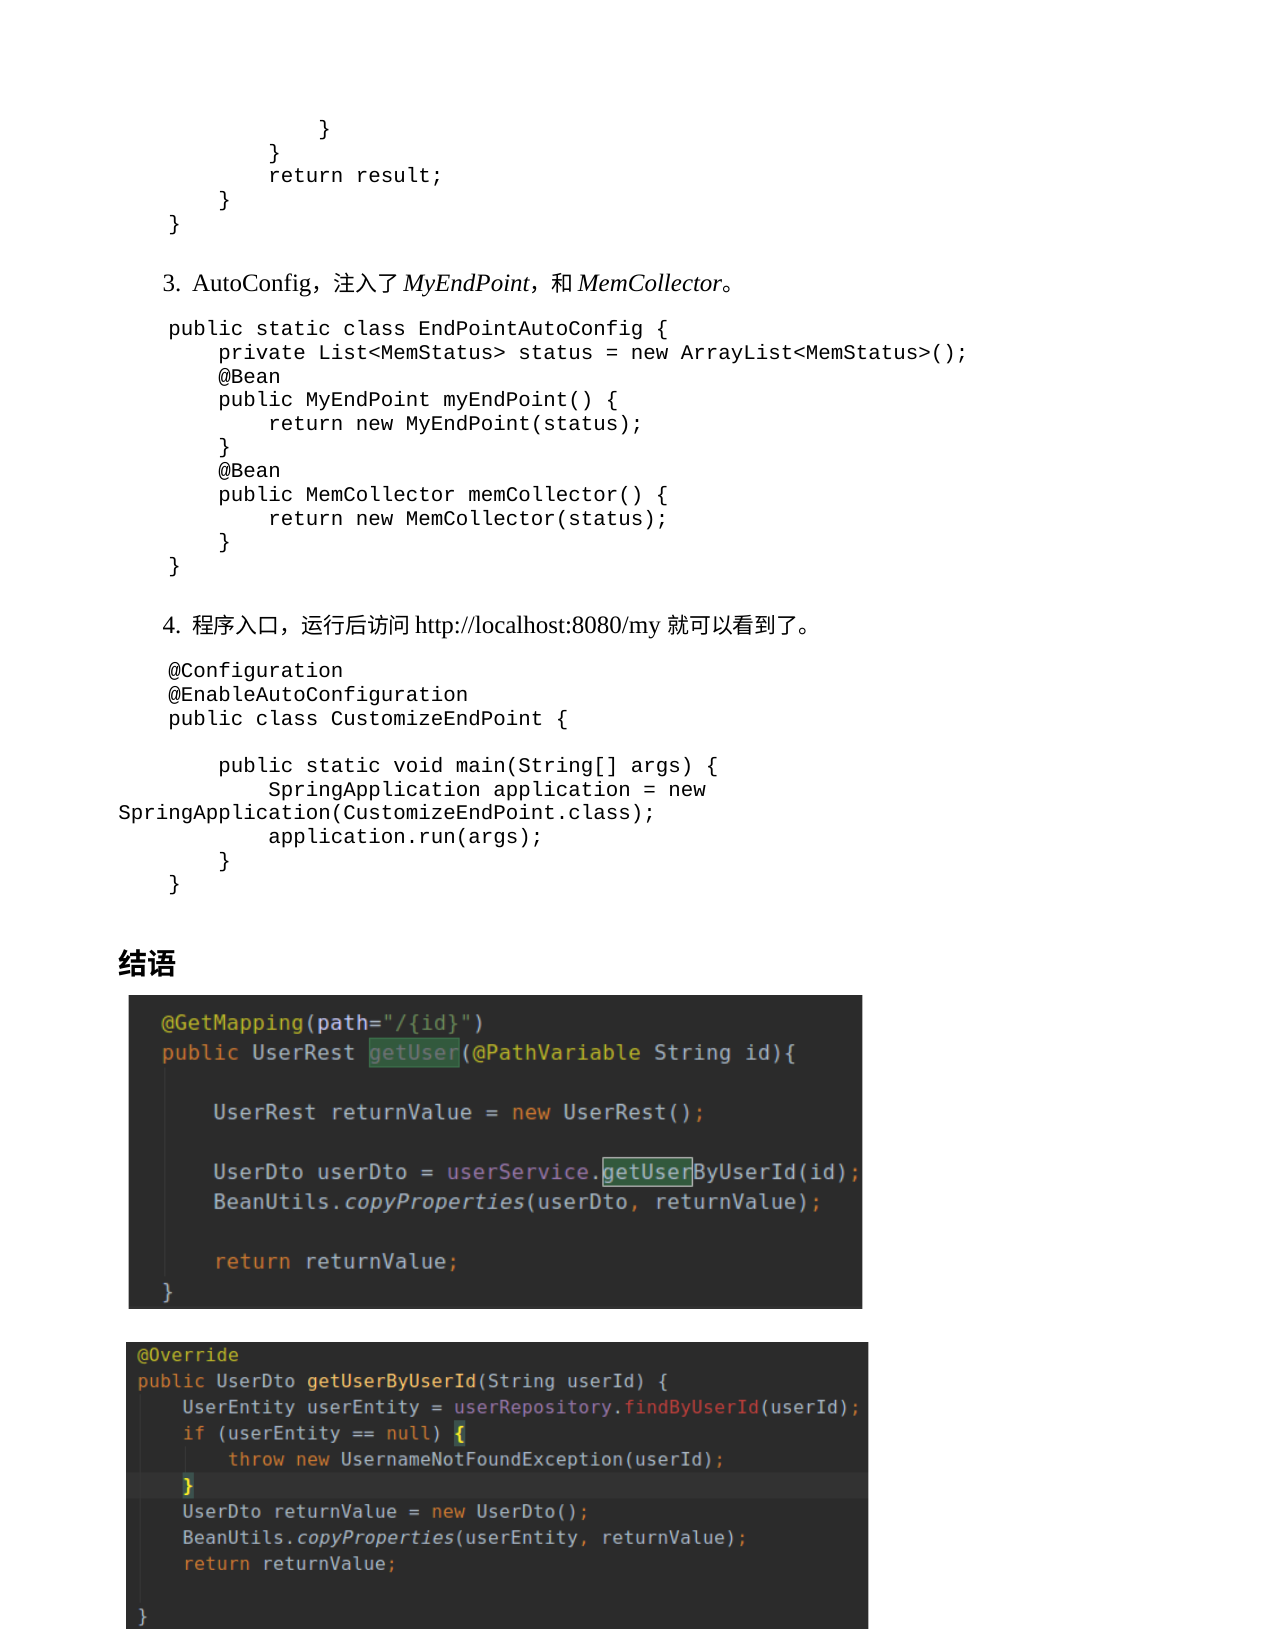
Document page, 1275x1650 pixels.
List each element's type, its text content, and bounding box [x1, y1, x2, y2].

text @Bean [118, 366, 1157, 389]
text public static class EndPointAutoConfig { [118, 318, 1157, 342]
text } [118, 142, 1157, 165]
text public class CustomizeEndPoint { [118, 708, 1157, 731]
text @Configuration [118, 660, 1157, 684]
text } [118, 849, 1157, 873]
picture [126, 1342, 869, 1629]
text } [118, 213, 1157, 236]
text application.run(args); [118, 826, 1157, 849]
text SpringApplication application = new SpringApplication(CustomizeEndPoint.class); [118, 779, 1157, 826]
list 程序入口，运行后访问http://localhost:8080/my 就可以看到了。 [162, 608, 1157, 639]
text public static void main(String[] args) { [118, 755, 1157, 779]
text } [118, 873, 1157, 897]
text private List<MemStatus> status = new ArrayList<MemStatus>(); [118, 342, 1157, 366]
text } [118, 118, 1157, 142]
picture [128, 995, 863, 1309]
text } [118, 555, 1157, 578]
text @EnableAutoConfiguration [118, 684, 1157, 708]
list AutoConfig，注入了MyEndPoint，和MemCollector。 [162, 266, 1157, 297]
text } [118, 531, 1157, 555]
text @Bean [118, 460, 1157, 484]
text return new MemCollector(status); [118, 507, 1157, 531]
text return result; [118, 165, 1157, 189]
subtitle 结语 [118, 941, 1157, 983]
text return new MyEndPoint(status); [118, 413, 1157, 437]
text public MyEndPoint myEndPoint() { [118, 389, 1157, 413]
text public MemCollector memCollector() { [118, 484, 1157, 507]
text } [118, 189, 1157, 213]
text } [118, 437, 1157, 460]
